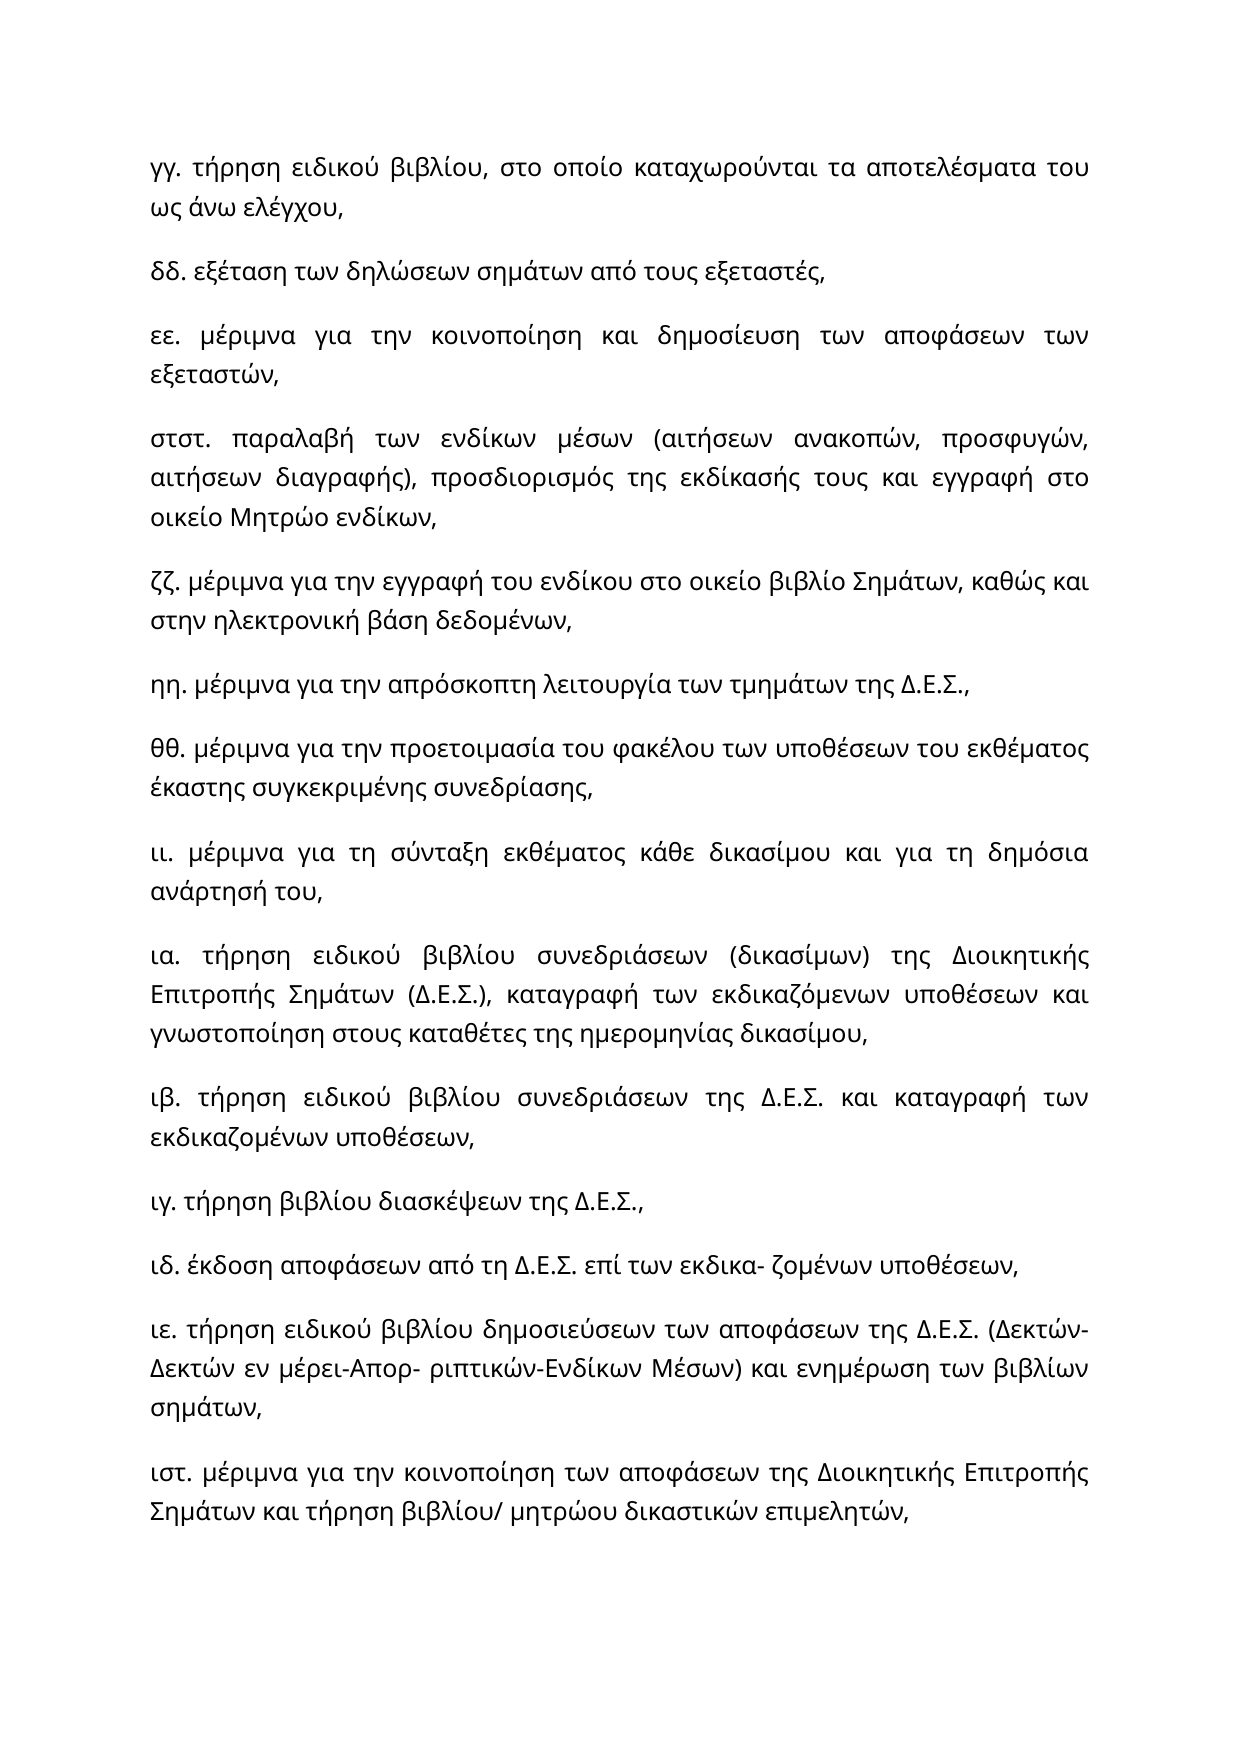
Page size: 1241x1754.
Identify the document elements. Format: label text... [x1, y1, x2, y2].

text ιε. τήρηση ειδικού βιβλίου δημοσιεύσεων των αποφάσεων της Δ.Ε.Σ. (Δεκτών- Δεκτών εν μέρει-Απορ- ριπτικών-Ενδίκων Μέσων) και ενημέρωση των βιβλίων σημάτων, [150, 1312, 1090, 1424]
text ηη. μέριμνα για την απρόσκοπτη λειτουργία των τμημάτων της Δ.Ε.Σ., [150, 667, 1090, 701]
text δδ. εξέταση των δηλώσεων σημάτων από τους εξεταστές, [150, 253, 1090, 287]
text ιστ. μέριμνα για την κοινοποίηση των αποφάσεων της Διοικητικής Επιτροπής Σημάτων και τήρηση βιβλίου/ μητρώου δικαστικών επιμελητών, [150, 1454, 1090, 1527]
text ζζ. μέριμνα για την εγγραφή του ενδίκου στο οικείο βιβλίο Σημάτων, καθώς και στην ηλεκτρονική βάση δεδομένων, [150, 563, 1090, 637]
text ιγ. τήρηση βιβλίου διασκέψεων της Δ.Ε.Σ., [150, 1183, 1090, 1217]
text ιβ. τήρηση ειδικού βιβλίου συνεδριάσεων της Δ.Ε.Σ. και καταγραφή των εκδικαζομένων υποθέσεων, [150, 1080, 1090, 1153]
text ιι. μέριμνα για τη σύνταξη εκθέματος κάθε δικασίμου και για τη δημόσια ανάρτησή του, [150, 834, 1090, 907]
text ια. τήρηση ειδικού βιβλίου συνεδριάσεων (δικασίμων) της Διοικητικής Επιτροπής Σημάτων (Δ.Ε.Σ.), καταγραφή των εκδικαζόμενων υποθέσεων και γνωστοποίηση στους καταθέτες της ημερομηνίας δικασίμου, [150, 937, 1090, 1050]
text θθ. μέριμνα για την προετοιμασία του φακέλου των υποθέσεων του εκθέματος έκαστης συγκεκριμένης συνεδρίασης, [150, 731, 1090, 804]
text ιδ. έκδοση αποφάσεων από τη Δ.Ε.Σ. επί των εκδικα- ζομένων υποθέσεων, [150, 1247, 1090, 1282]
text εε. μέριμνα για την κοινοποίηση και δημοσίευση των αποφάσεων των εξεταστών, [150, 317, 1090, 391]
text στστ. παραλαβή των ενδίκων μέσων (αιτήσεων ανακοπών, προσφυγών, αιτήσεων διαγραφής), προσδιορισμός της εκδίκασής τους και εγγραφή στο οικείο Μητρώο ενδίκων, [150, 421, 1090, 533]
text γγ. τήρηση ειδικού βιβλίου, στο οποίο καταχωρούνται τα αποτελέσματα του ως άνω ελέγχου, [150, 150, 1090, 223]
